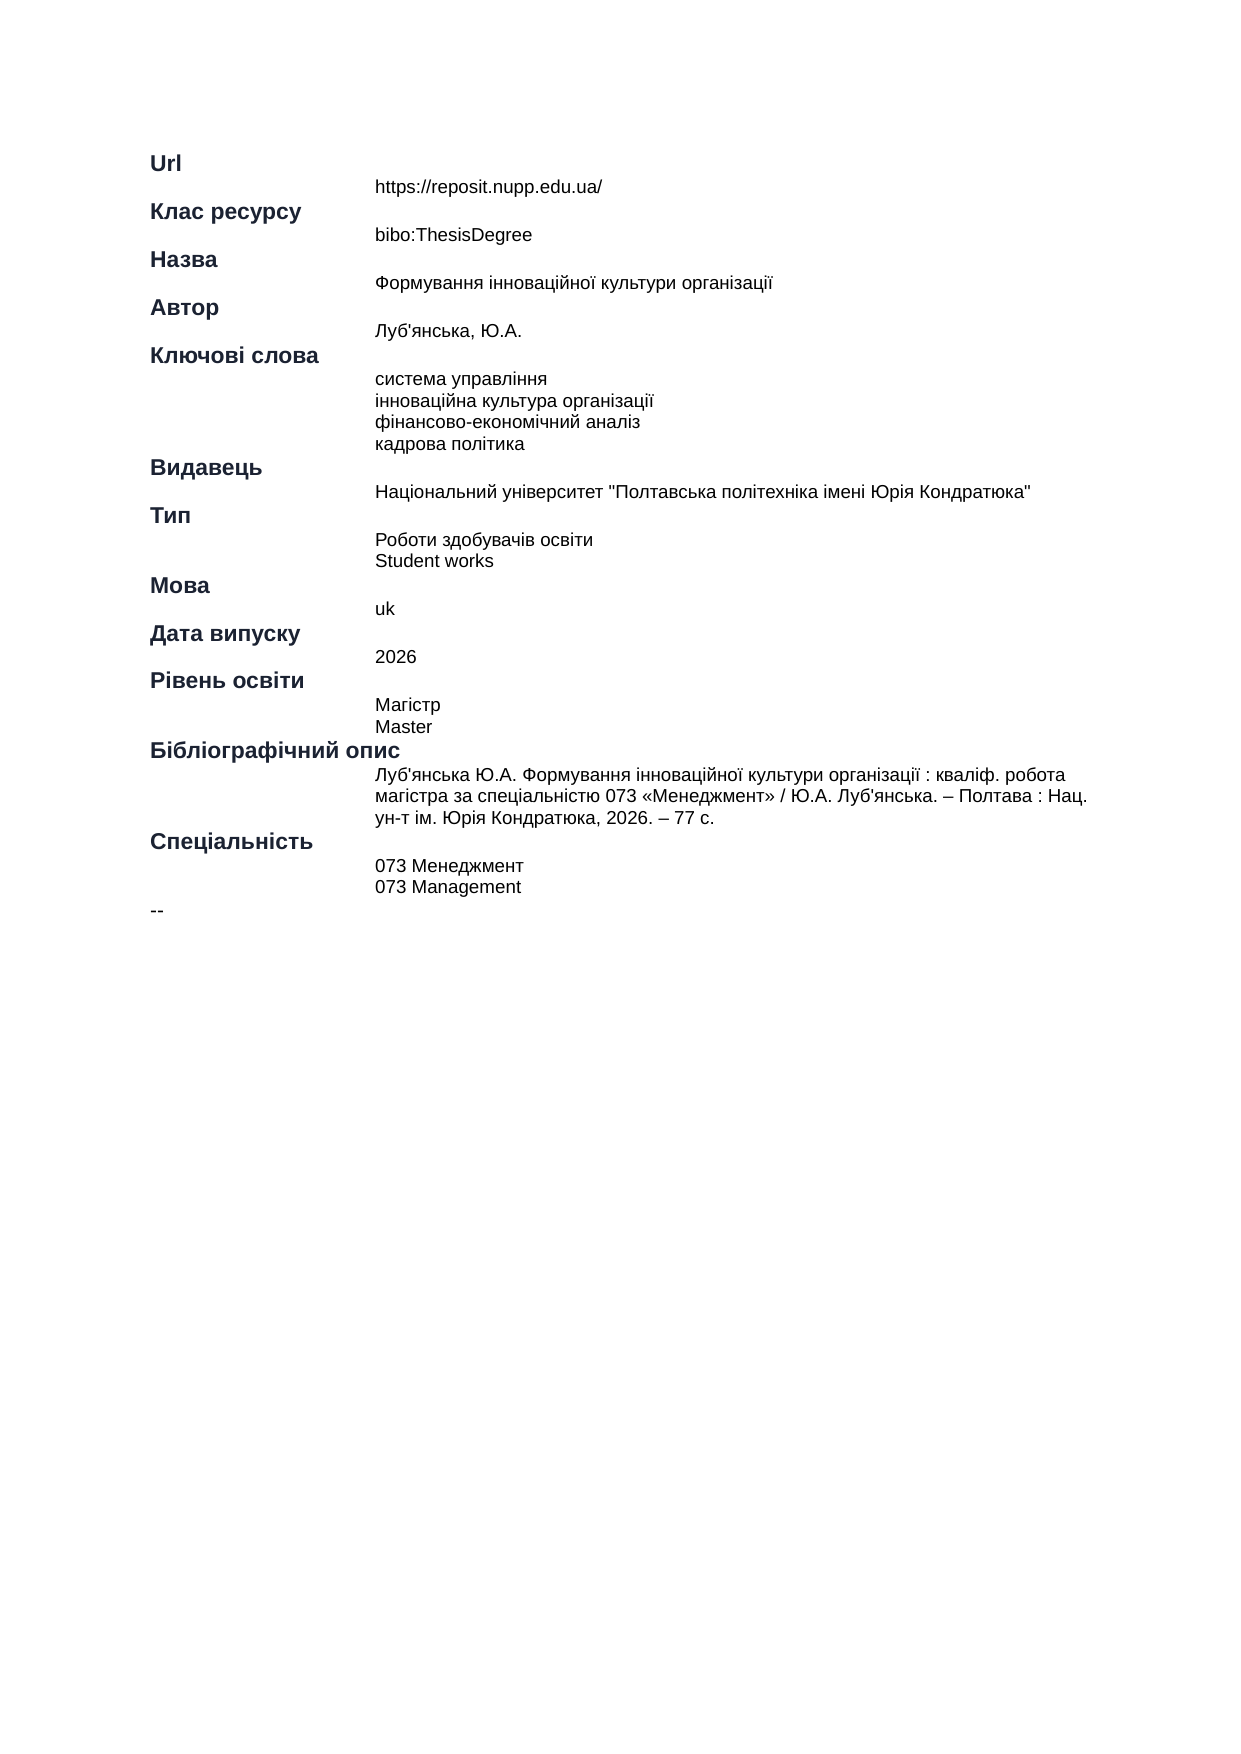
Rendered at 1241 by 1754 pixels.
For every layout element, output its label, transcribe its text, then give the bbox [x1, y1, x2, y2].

text Рівень освіти [150, 667, 1090, 694]
text bibo:ThesisDegree [375, 224, 1090, 246]
text Клас ресурсу [150, 198, 1090, 224]
text кадрова політика [375, 433, 1090, 454]
text Тип [150, 502, 1090, 528]
text Луб'янська, Ю.А. [375, 320, 1090, 342]
text uk [375, 598, 1090, 619]
text Луб'янська Ю.А. Формування інноваційної культури організації : кваліф. робота магістра за спеціальністю 073 «Менеджмент» / Ю.А. Луб'янська. – Полтава : Нац. ун-т ім. Юрія Кондратюка, 2026. – 77 с. [375, 763, 1090, 828]
text Дата випуску [150, 619, 1090, 646]
text Мова [150, 572, 1090, 598]
text система управління [375, 368, 1090, 389]
text Магістр [375, 694, 1090, 715]
text Назва [150, 246, 1090, 272]
text Національний університет "Полтавська політехніка імені Юрія Кондратюка" [375, 481, 1090, 502]
text Student works [375, 550, 1090, 572]
text https://reposit.nupp.edu.ua/ [375, 176, 1090, 198]
text Url [150, 150, 1090, 176]
text Master [375, 715, 1090, 737]
text Бібліографічний опис [150, 737, 1090, 763]
text Ключові слова [150, 342, 1090, 368]
text Роботи здобувачів освіти [375, 528, 1090, 550]
text 073 Management [375, 876, 1090, 897]
text інноваційна культура організації [375, 389, 1090, 411]
text Спеціальність [150, 828, 1090, 854]
text Формування інноваційної культури організації [375, 272, 1090, 294]
text Автор [150, 294, 1090, 320]
text 073 Менеджмент [375, 854, 1090, 876]
text Видавець [150, 454, 1090, 481]
text 2026 [375, 646, 1090, 667]
text фінансово-економічний аналіз [375, 411, 1090, 433]
text -- [150, 897, 1090, 921]
